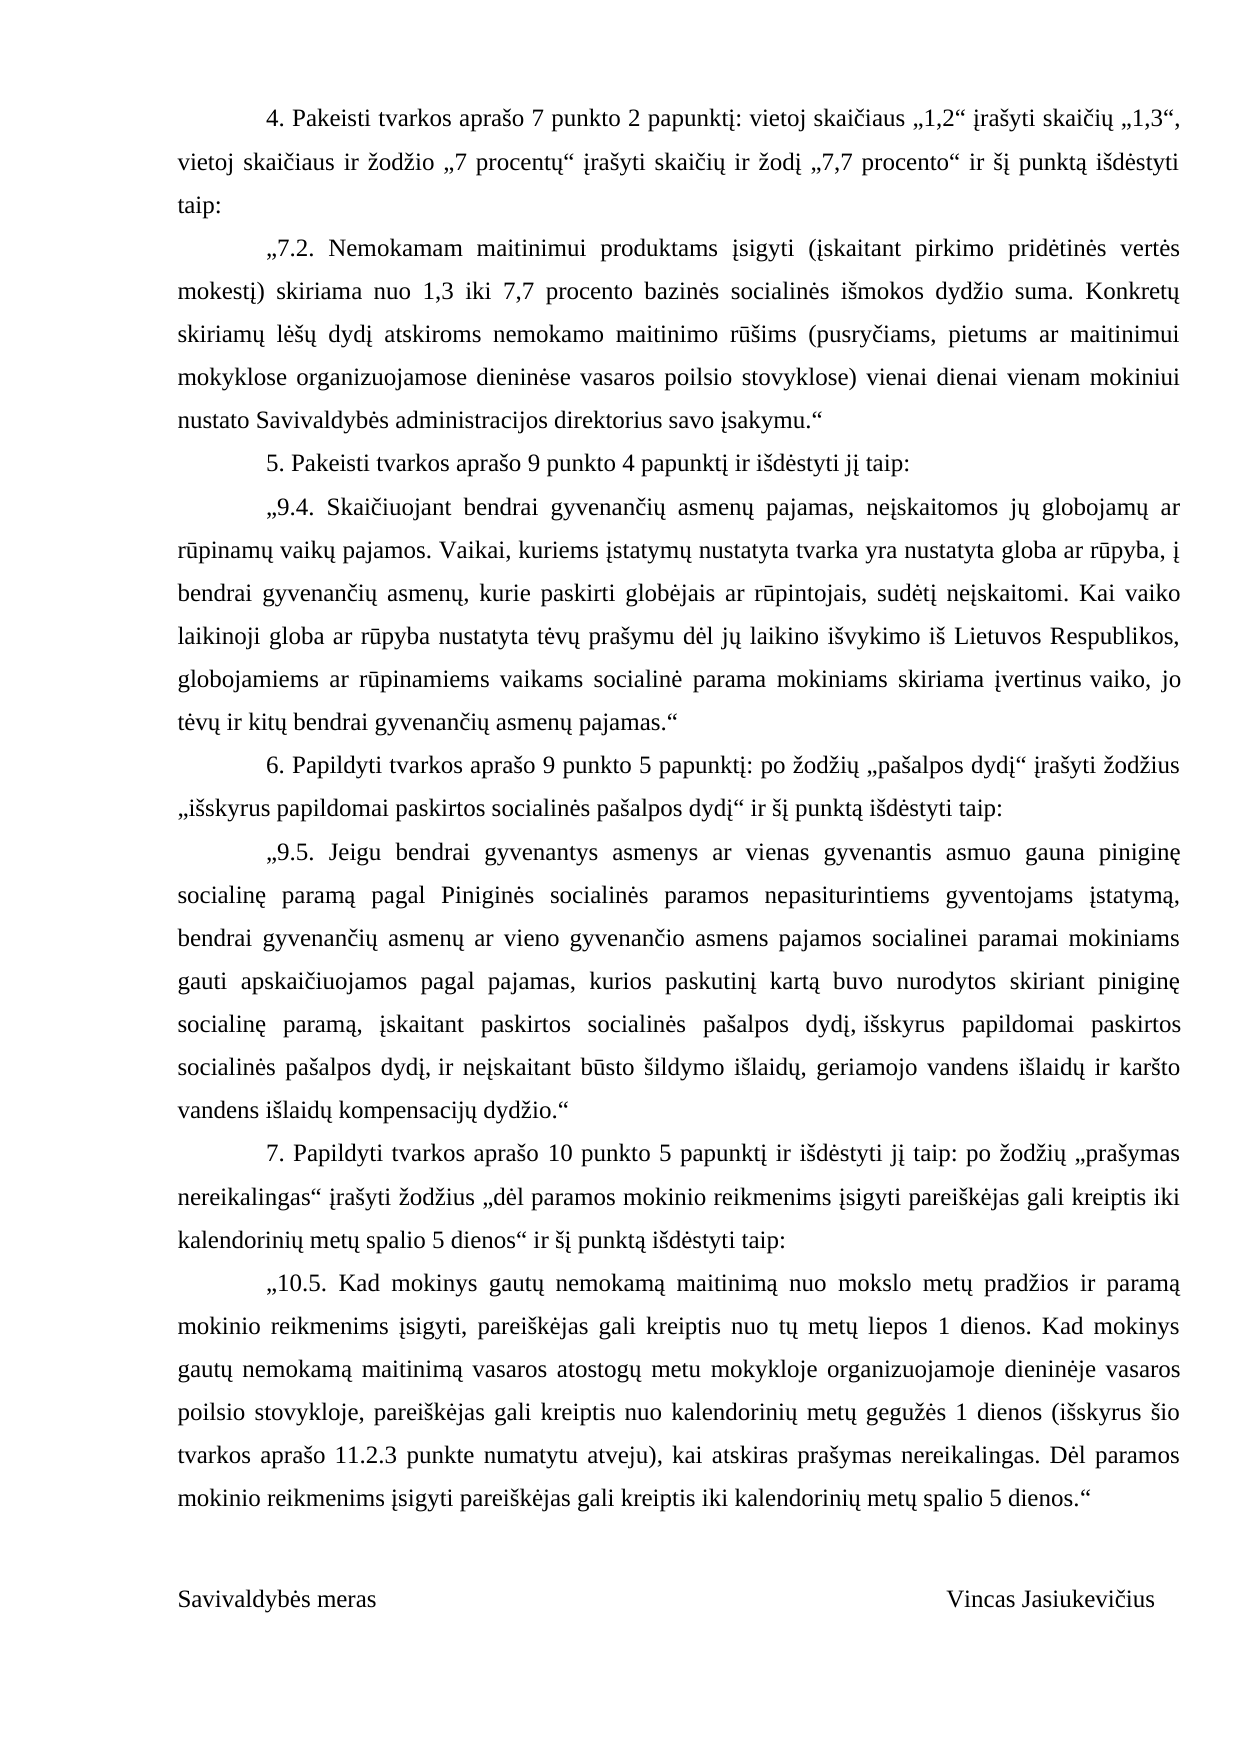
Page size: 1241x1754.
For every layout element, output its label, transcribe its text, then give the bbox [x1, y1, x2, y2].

text Savivaldybės meras Vincas Jasiukevičius [177, 1584, 1181, 1613]
text „10.5. Kad mokinys gautų nemokamą maitinimą nuo mokslo metų pradžios ir paramą mokinio reikmenims įsigyti, pareiškėjas gali kreiptis nuo tų metų liepos 1 dienos. Kad mokinys gautų nemokamą maitinimą vasaros atostogų metu mokykloje organizuojamoje dieninėje vasaros poilsio stovykloje, pareiškėjas gali kreiptis nuo kalendorinių metų gegužės 1 dienos (išskyrus šio tvarkos aprašo 11.2.3 punkte numatytu atveju), kai atskiras prašymas nereikalingas. Dėl paramos mokinio reikmenims įsigyti pareiškėjas gali kreiptis iki kalendorinių metų spalio 5 dienos.“ [177, 1268, 1181, 1512]
text „9.4. Skaičiuojant bendrai gyvenančių asmenų pajamas, neįskaitomos jų globojamų ar rūpinamų vaikų pajamos. Vaikai, kuriems įstatymų nustatyta tvarka yra nustatyta globa ar rūpyba, į bendrai gyvenančių asmenų, kurie paskirti globėjais ar rūpintojais, sudėtį neįskaitomi. Kai vaiko laikinoji globa ar rūpyba nustatyta tėvų prašymu dėl jų laikino išvykimo iš Lietuvos Respublikos, globojamiems ar rūpinamiems vaikams socialinė parama mokiniams skiriama įvertinus vaiko, jo tėvų ir kitų bendrai gyvenančių asmenų pajamas.“ [177, 492, 1181, 736]
text 4. Pakeisti tvarkos aprašo 7 punkto 2 papunktį: vietoj skaičiaus „1,2“ įrašyti skaičių „1,3“, vietoj skaičiaus ir žodžio „7 procentų“ įrašyti skaičių ir žodį „7,7 procento“ ir šį punktą išdėstyti taip: [177, 103, 1181, 218]
text 6. Papildyti tvarkos aprašo 9 punkto 5 papunktį: po žodžių „pašalpos dydį“ įrašyti žodžius „išskyrus papildomai paskirtos socialinės pašalpos dydį“ ir šį punktą išdėstyti taip: [177, 750, 1181, 822]
text „9.5. Jeigu bendrai gyvenantys asmenys ar vienas gyvenantis asmuo gauna piniginę socialinę paramą pagal Piniginės socialinės paramos nepasiturintiems gyventojams įstatymą, bendrai gyvenančių asmenų ar vieno gyvenančio asmens pajamos socialinei paramai mokiniams gauti apskaičiuojamos pagal pajamas, kurios paskutinį kartą buvo nurodytos skiriant piniginę socialinę paramą, įskaitant paskirtos socialinės pašalpos dydį, išskyrus papildomai paskirtos socialinės pašalpos dydį, ir neįskaitant būsto šildymo išlaidų, geriamojo vandens išlaidų ir karšto vandens išlaidų kompensacijų dydžio.“ [177, 837, 1181, 1124]
text „7.2. Nemokamam maitinimui produktams įsigyti (įskaitant pirkimo pridėtinės vertės mokestį) skiriama nuo 1,3 iki 7,7 procento bazinės socialinės išmokos dydžio suma. Konkretų skiriamų lėšų dydį atskiroms nemokamo maitinimo rūšims (pusryčiams, pietums ar maitinimui mokyklose organizuojamose dieninėse vasaros poilsio stovyklose) vienai dienai vienam mokiniui nustato Savivaldybės administracijos direktorius savo įsakymu.“ [177, 233, 1181, 434]
text 7. Papildyti tvarkos aprašo 10 punkto 5 papunktį ir išdėstyti jį taip: po žodžių „prašymas nereikalingas“ įrašyti žodžius „dėl paramos mokinio reikmenims įsigyti pareiškėjas gali kreiptis iki kalendorinių metų spalio 5 dienos“ ir šį punktą išdėstyti taip: [177, 1138, 1181, 1253]
text 5. Pakeisti tvarkos aprašo 9 punkto 4 papunktį ir išdėstyti jį taip: [177, 448, 1181, 477]
